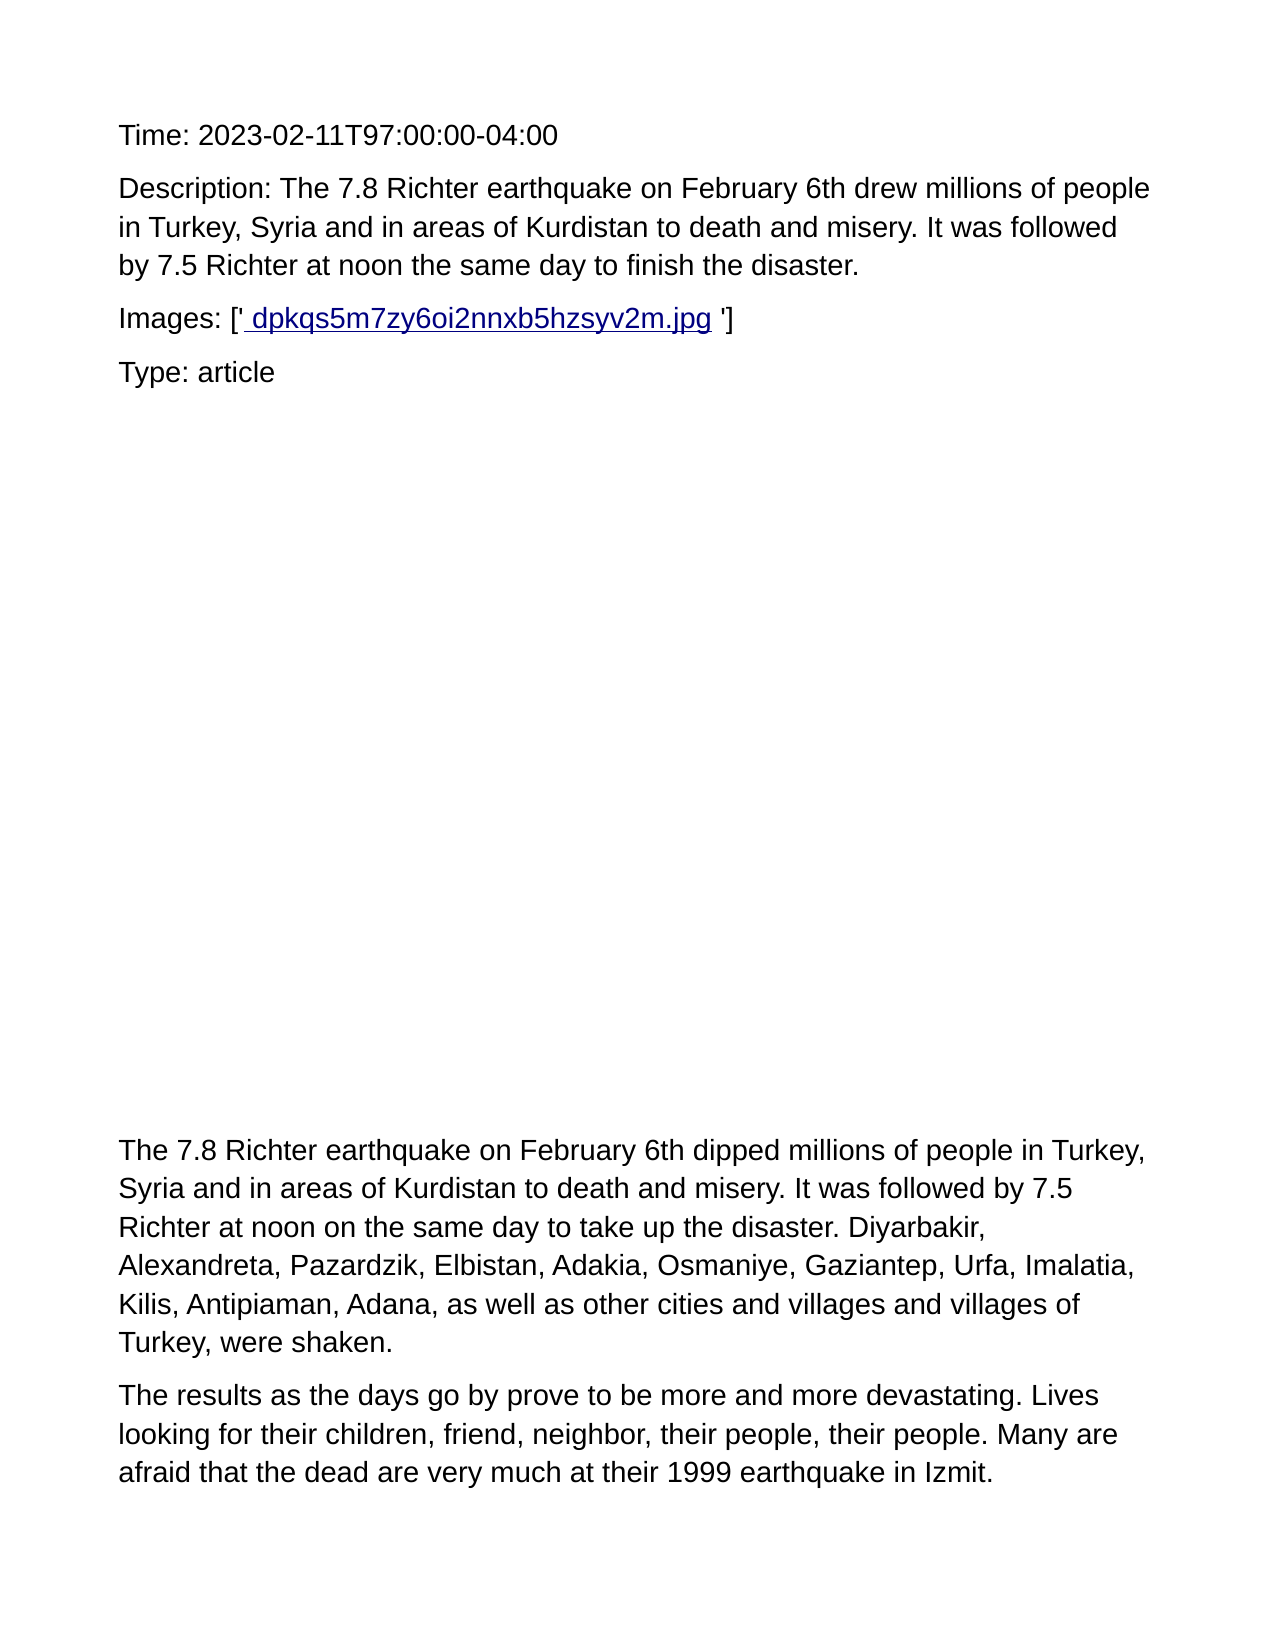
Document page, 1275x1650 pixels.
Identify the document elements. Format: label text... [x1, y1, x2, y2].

text Type: article [118, 354, 1157, 388]
text Images: [' dpkqs5m7zy6oi2nnxb5hzsyv2m.jpg '] [118, 301, 1157, 335]
text The results as the days go by prove to be more and more devastating. Lives looking for their children, friend, neighbor, their people, their people. Many are afraid that the dead are very much at their 1999 earthquake in Izmit. [118, 1378, 1157, 1489]
text The 7.8 Richter earthquake on February 6th dipped millions of people in Turkey, Syria and in areas of Kurdistan to death and misery. It was followed by 7.5 Richter at noon on the same day to take up the disaster. Diyarbakir, Alexandreta, Pazardzik, Elbistan, Adakia, Osmaniye, Gaziantep, Urfa, Imalatia, Kilis, Antipiaman, Adana, as well as other cities and villages and villages of Turkey, were shaken. [118, 408, 1157, 1359]
text Time: 2023-02-11T97:00:00-04:00 [118, 118, 1157, 152]
text Description: The 7.8 Richter earthquake on February 6th drew millions of people in Turkey, Syria and in areas of Kurdistan to death and misery. It was followed by 7.5 Richter at noon the same day to finish the disaster. [118, 171, 1157, 282]
